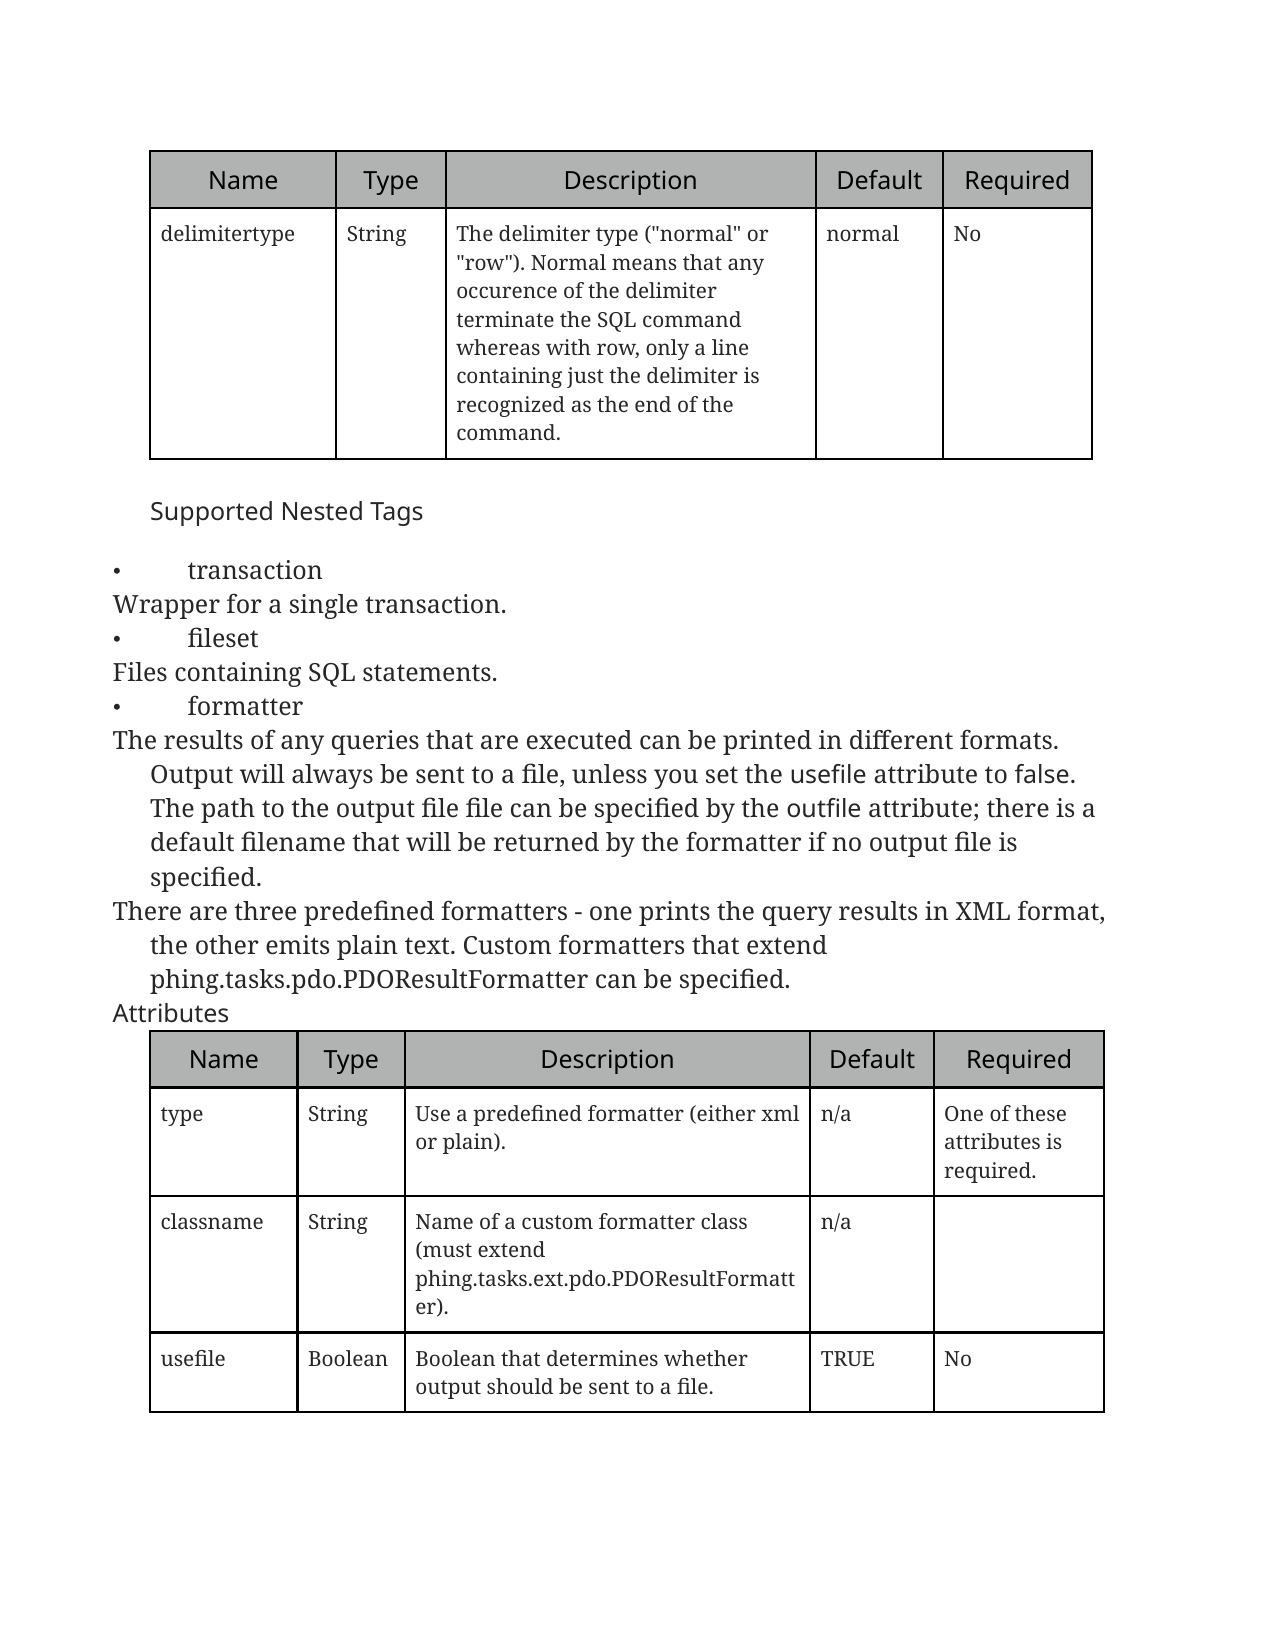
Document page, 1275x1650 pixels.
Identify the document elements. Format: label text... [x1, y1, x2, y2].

table_cell String [299, 1197, 404, 1331]
table_header Description [406, 1032, 809, 1086]
table_header Name [151, 1032, 296, 1086]
table_header Description [447, 152, 815, 207]
table_cell Use a predefined formatter (either xml or plain). [406, 1089, 809, 1195]
table_cell The delimiter type ("normal" or "row"). Normal means that any occurence of the delimiter terminate the SQL command whereas with row, only a line containing just the delimiter is recognized as the end of the command. [447, 209, 815, 457]
table_header Default [811, 1032, 933, 1086]
table_header Type [299, 1032, 404, 1086]
list fileset [112, 621, 1125, 655]
table_cell Name of a custom formatter class (must extend phing.tasks.ext.pdo.PDOResultFormatter). [406, 1197, 809, 1331]
table_header Required [944, 152, 1091, 207]
table_cell n/a [811, 1089, 933, 1195]
table_cell classname [151, 1197, 296, 1331]
table_cell usefile [151, 1334, 296, 1411]
table_cell String [337, 209, 445, 457]
table_cell Boolean [299, 1334, 404, 1411]
text Attributes [112, 995, 1125, 1029]
text Files containing SQL statements. [112, 655, 1125, 689]
table_header Name [151, 152, 335, 207]
table_cell delimitertype [151, 209, 335, 457]
text The results of any queries that are executed can be printed in different formats. Output will always be sent to a file, unless you set the usefile attribute to false. The path to the output file file can be specified by the outfile attribute; there is a default filename that will be returned by the formatter if no output file is specified. [112, 723, 1125, 893]
table_cell String [299, 1089, 404, 1195]
table_header Required [935, 1032, 1103, 1086]
table_cell type [151, 1089, 296, 1195]
table_cell Boolean that determines whether output should be sent to a file. [406, 1334, 809, 1411]
list formatter [112, 689, 1125, 723]
table_header Type [337, 152, 445, 207]
table_cell normal [817, 209, 942, 457]
table_cell n/a [811, 1197, 933, 1331]
list transaction [112, 553, 1125, 587]
table_header Default [817, 152, 942, 207]
table_cell TRUE [811, 1334, 933, 1411]
text Wrapper for a single transaction. [112, 587, 1125, 621]
text Supported Nested Tags [150, 493, 1125, 528]
table_cell No [935, 1334, 1103, 1411]
table_cell One of these attributes is required. [935, 1089, 1103, 1195]
text There are three predefined formatters - one prints the query results in XML format, the other emits plain text. Custom formatters that extend phing.tasks.pdo.PDOResultFormatter can be specified. [112, 893, 1125, 995]
table_cell No [944, 209, 1091, 457]
table_cell [935, 1197, 1103, 1331]
